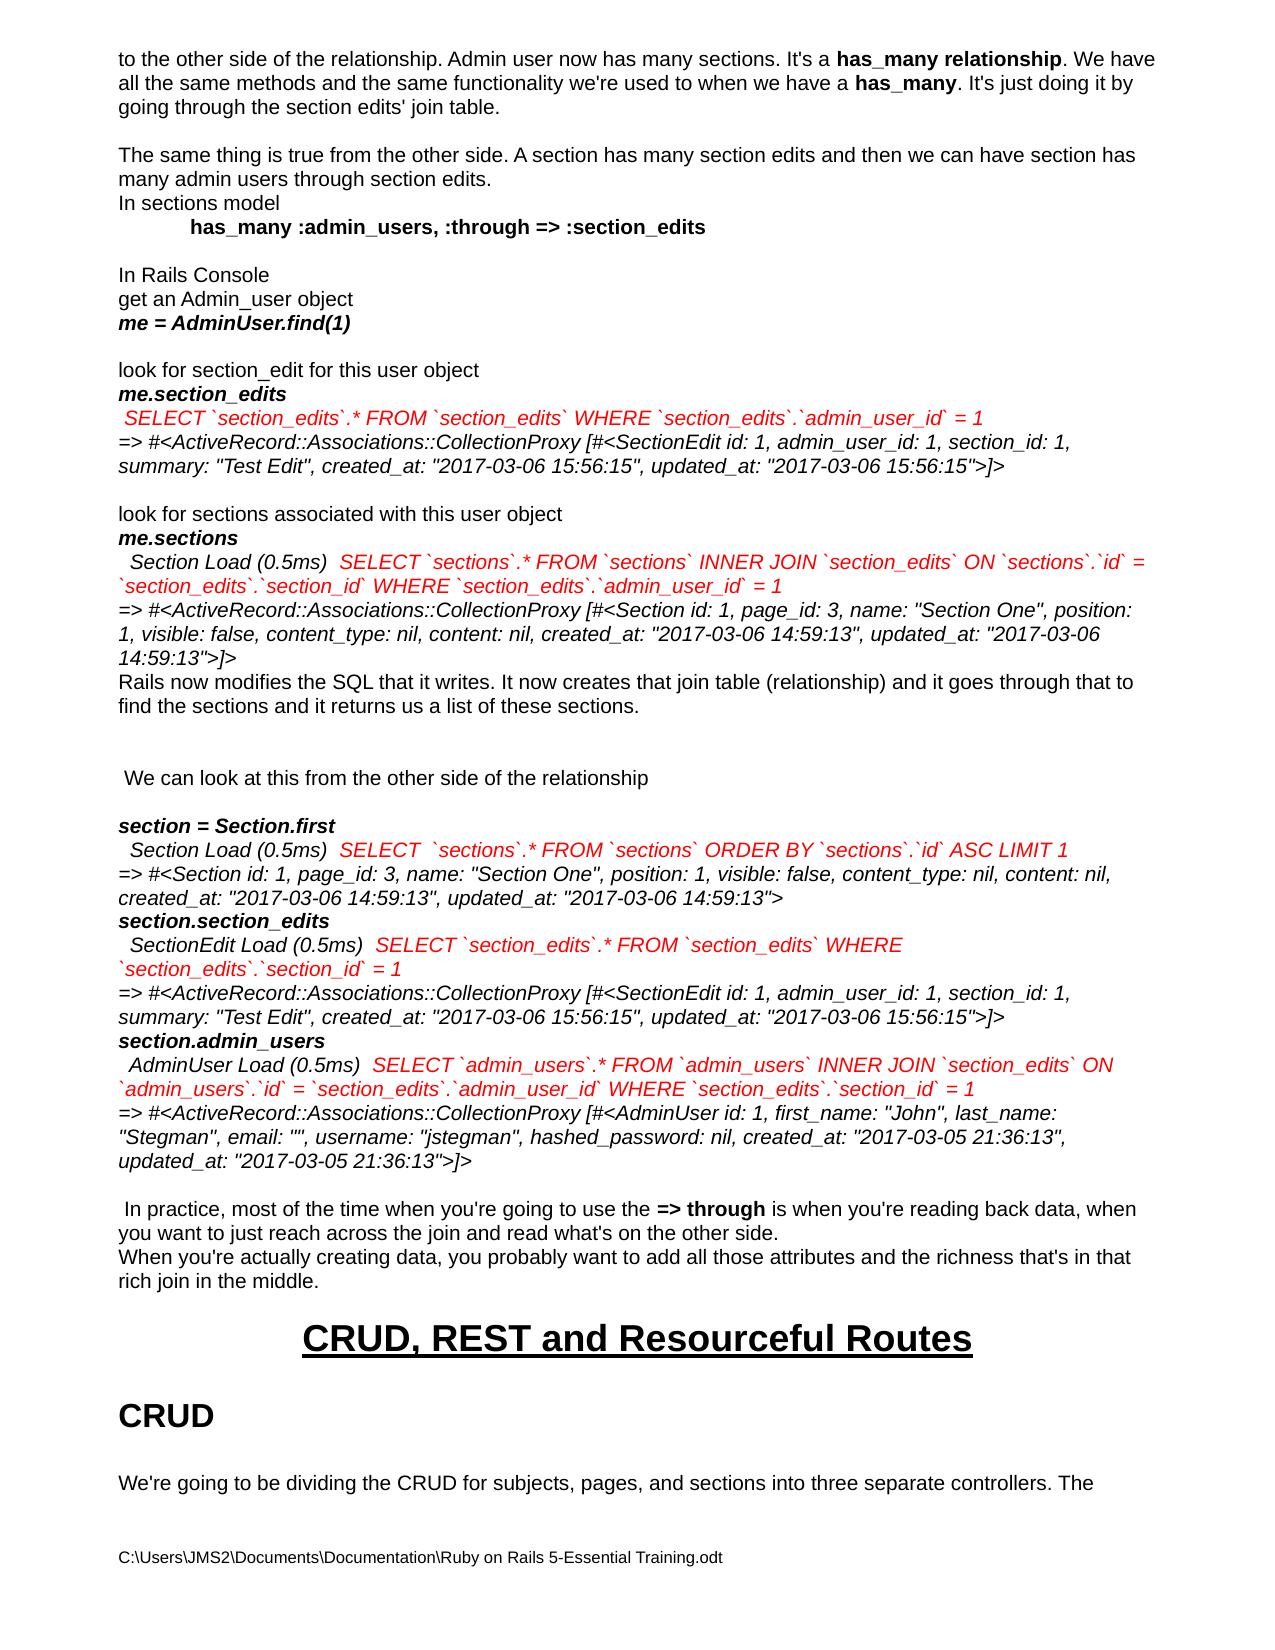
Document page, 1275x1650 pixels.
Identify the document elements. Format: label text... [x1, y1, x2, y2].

text me.section_edits [118, 382, 1157, 406]
text SectionEdit Load (0.5ms) SELECT `section_edits`.* FROM `section_edits` WHERE `section_edits`.`section_id` = 1 [118, 933, 1157, 981]
text => #<ActiveRecord::Associations::CollectionProxy [#<SectionEdit id: 1, admin_user_id: 1, section_id: 1, summary: "Test Edit", created_at: "2017-03-06 15:56:15", updated_at: "2017-03-06 15:56:15">]> [118, 981, 1157, 1029]
text The same thing is true from the other side. A section has many section edits and then we can have section has many admin users through section edits. [118, 143, 1157, 191]
subtitle CRUD [118, 1396, 1157, 1435]
text Section Load (0.5ms) SELECT `sections`.* FROM `sections` ORDER BY `sections`.`id` ASC LIMIT 1 [118, 837, 1157, 861]
text has_many :admin_users, :through => :section_edits [118, 214, 1157, 238]
text me.sections [118, 526, 1157, 550]
text We're going to be dividing the CRUD for subjects, pages, and sections into three separate controllers. The [118, 1471, 1157, 1495]
text section.section_edits [118, 909, 1157, 933]
text We can look at this from the other side of the relationship [118, 766, 1157, 789]
text to the other side of the relationship. Admin user now has many sections. It's a has_many relationship. We have all the same methods and the same functionality we're used to when we have a has_many. It's just doing it by going through the section edits' join table. [118, 47, 1157, 119]
text => #<ActiveRecord::Associations::CollectionProxy [#<SectionEdit id: 1, admin_user_id: 1, section_id: 1, summary: "Test Edit", created_at: "2017-03-06 15:56:15", updated_at: "2017-03-06 15:56:15">]> [118, 430, 1157, 478]
text AdminUser Load (0.5ms) SELECT `admin_users`.* FROM `admin_users` INNER JOIN `section_edits` ON `admin_users`.`id` = `section_edits`.`admin_user_id` WHERE `section_edits`.`section_id` = 1 [118, 1053, 1157, 1101]
text SELECT `section_edits`.* FROM `section_edits` WHERE `section_edits`.`admin_user_id` = 1 [118, 406, 1157, 430]
text get an Admin_user object [118, 286, 1157, 310]
text Rails now modifies the SQL that it writes. It now creates that join table (relationship) and it goes through that to find the sections and it returns us a list of these sections. [118, 670, 1157, 718]
text In Rails Console [118, 262, 1157, 286]
text In practice, most of the time when you're going to use the => through is when you're reading back data, when you want to just reach across the join and read what's on the other side. [118, 1197, 1157, 1245]
text => #<ActiveRecord::Associations::CollectionProxy [#<Section id: 1, page_id: 3, name: "Section One", position: 1, visible: false, content_type: nil, content: nil, created_at: "2017-03-06 14:59:13", updated_at: "2017-03-06 14:59:13">]> [118, 598, 1157, 670]
text section.admin_users [118, 1029, 1157, 1053]
text When you're actually creating data, you probably want to add all those attributes and the richness that's in that rich join in the middle. [118, 1245, 1157, 1293]
text => #<ActiveRecord::Associations::CollectionProxy [#<AdminUser id: 1, first_name: "John", last_name: "Stegman", email: "", username: "jstegman", hashed_password: nil, created_at: "2017-03-05 21:36:13", updated_at: "2017-03-05 21:36:13">]> [118, 1101, 1157, 1173]
text me = AdminUser.find(1) [118, 310, 1157, 334]
text look for sections associated with this user object [118, 502, 1157, 526]
text look for section_edit for this user object [118, 358, 1157, 382]
text section = Section.first [118, 813, 1157, 837]
text Section Load (0.5ms) SELECT `sections`.* FROM `sections` INNER JOIN `section_edits` ON `sections`.`id` = `section_edits`.`section_id` WHERE `section_edits`.`admin_user_id` = 1 [118, 550, 1157, 598]
subtitle CRUD, REST and Resourceful Routes [118, 1317, 1157, 1360]
text => #<Section id: 1, page_id: 3, name: "Section One", position: 1, visible: false, content_type: nil, content: nil, created_at: "2017-03-06 14:59:13", updated_at: "2017-03-06 14:59:13"> [118, 861, 1157, 909]
text In sections model [118, 191, 1157, 214]
